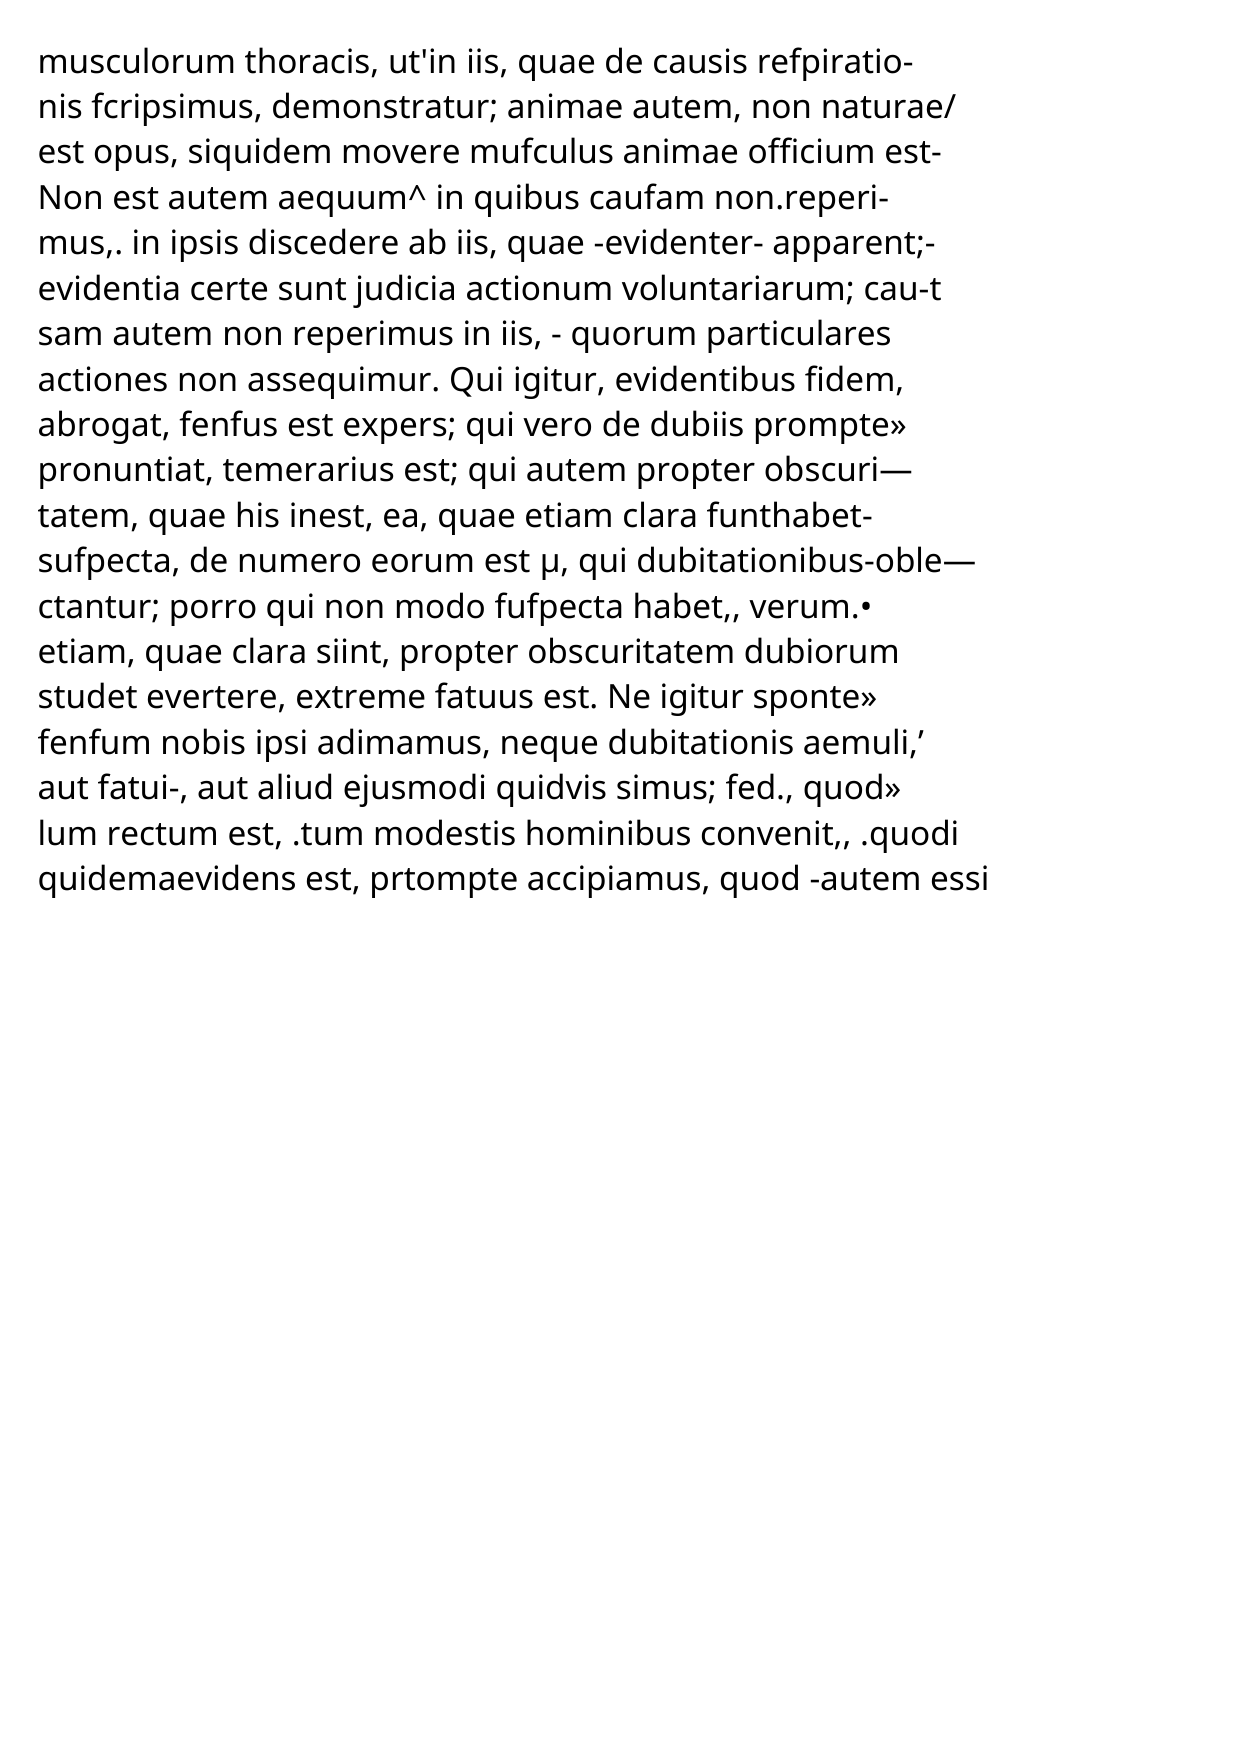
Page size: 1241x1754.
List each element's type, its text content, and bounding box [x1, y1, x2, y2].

text musculorum thoracis, ut'in iis, quae de causis refpiratio- nis fcripsimus, demonstratur; animae autem, non naturae/ est opus, siquidem movere mufculus animae officium est- Non est autem aequum^ in quibus caufam non.reperi- mus,. in ipsis discedere ab iis, quae -evidenter- apparent;- evidentia certe sunt judicia actionum voluntariarum; cau-t sam autem non reperimus in iis, - quorum particulares actiones non assequimur. Qui igitur, evidentibus fidem, abrogat, fenfus est expers; qui vero de dubiis prompte» pronuntiat, temerarius est; qui autem propter obscuri— tatem, quae his inest, ea, quae etiam clara funthabet- sufpecta, de numero eorum est μ, qui dubitationibus-oble— ctantur; porro qui non modo fufpecta habet,, verum.• etiam, quae clara siint, propter obscuritatem dubiorum studet evertere, extreme fatuus est. Ne igitur sponte» fenfum nobis ipsi adimamus, neque dubitationis aemuli,’ aut fatui-, aut aliud ejusmodi quidvis simus; fed., quod» lum rectum est, .tum modestis hominibus convenit,, .quodi quidemaevidens est, prtompte accipiamus, quod -autem essi [37, 37, 1203, 900]
